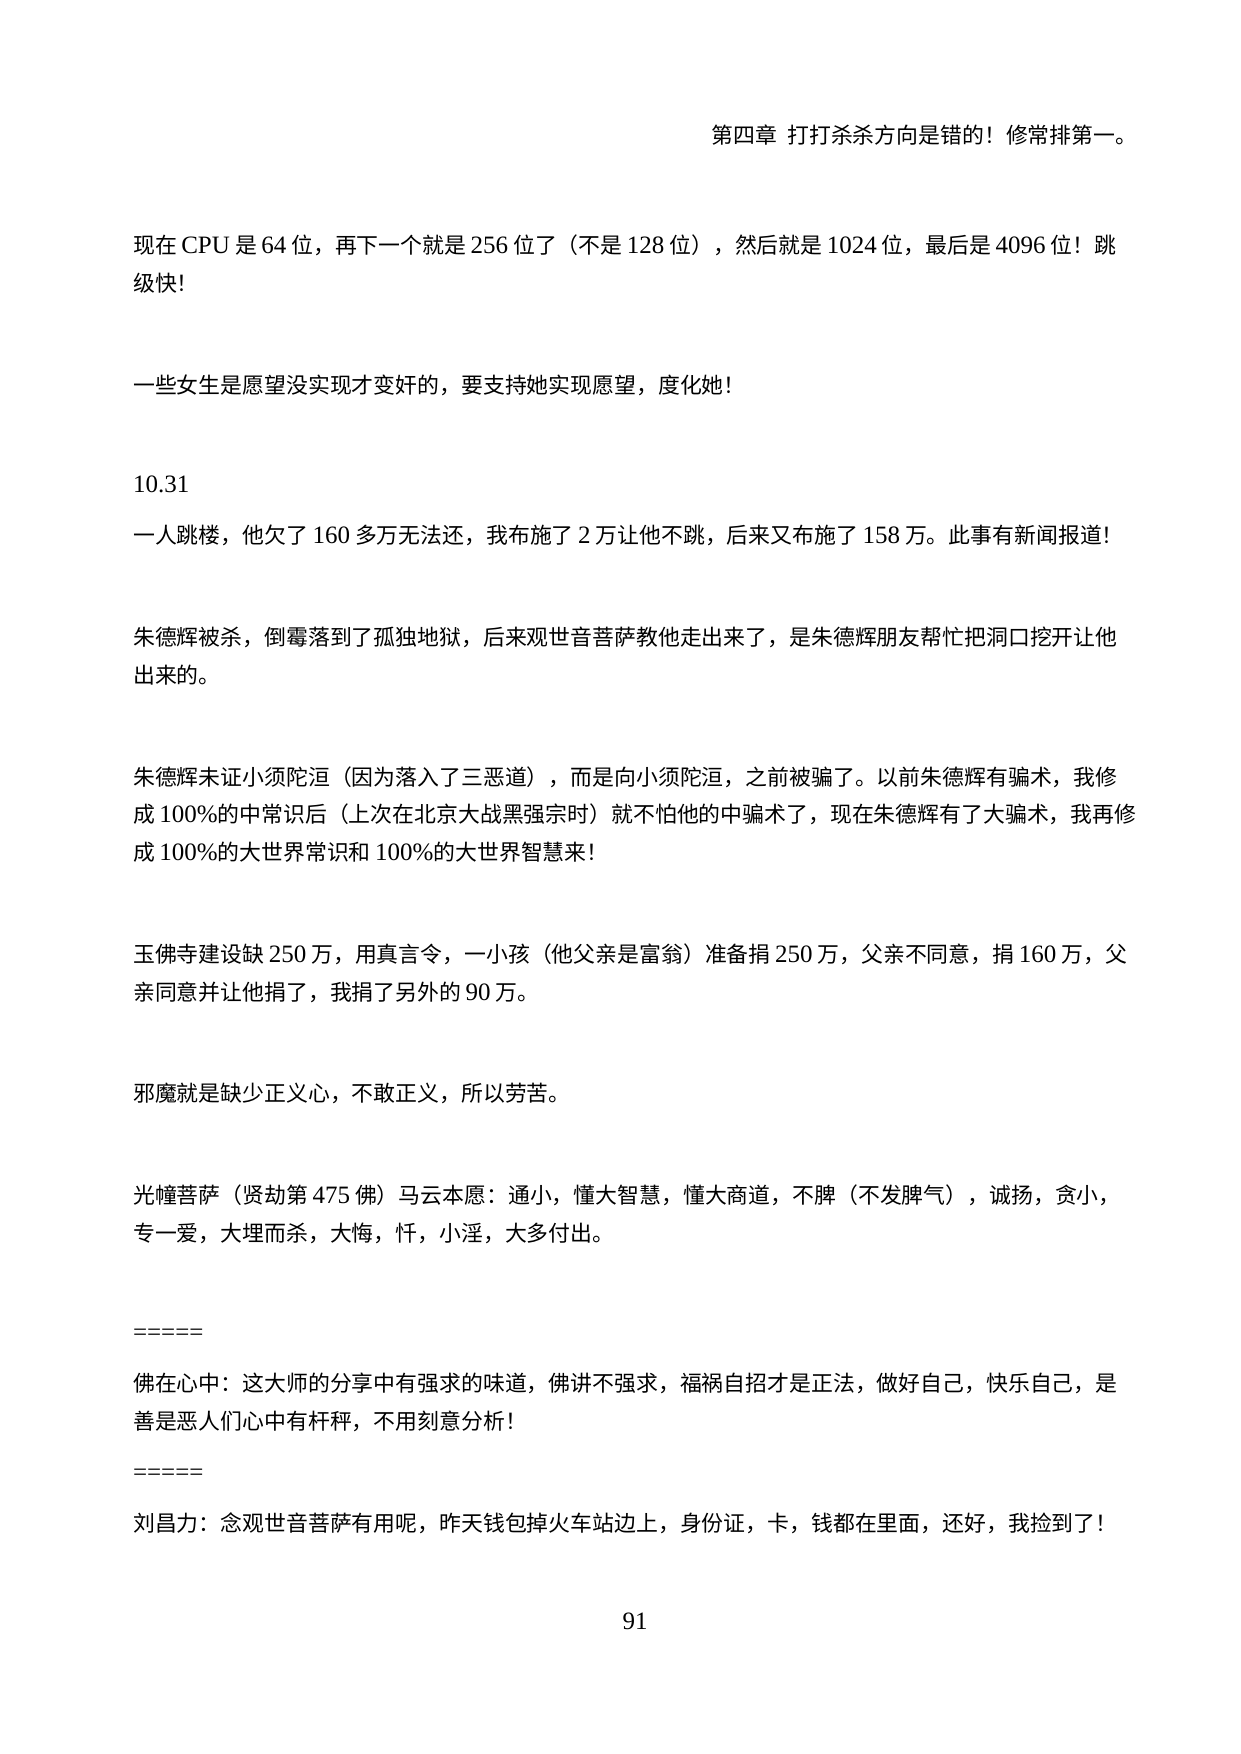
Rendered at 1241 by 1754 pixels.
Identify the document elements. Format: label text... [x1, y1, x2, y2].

text 光幢菩萨（贤劫第475佛）马云本愿：通小，懂大智慧，懂大商道，不脾（不发脾气），诚扬，贪小，专一爱，大埋而杀，大悔，忏，小淫，大多付出。 [133, 1178, 1137, 1247]
text 朱德辉被杀，倒霉落到了孤独地狱，后来观世音菩萨教他走出来了，是朱德辉朋友帮忙把洞口挖开让他出来的。 [133, 620, 1137, 689]
text 朱德辉未证小须陀洹（因为落入了三恶道），而是向小须陀洹，之前被骗了。以前朱德辉有骗术，我修成100%的中常识后（上次在北京大战黑强宗时）就不怕他的中骗术了，现在朱德辉有了大骗术，我再修成100%的大世界常识和100%的大世界智慧来！ [133, 759, 1137, 867]
text 现在CPU是64位，再下一个就是256位了（不是128位），然后就是1024位，最后是4096位！跳级快！ [133, 228, 1137, 298]
text ===== [133, 1457, 1137, 1486]
text 一些女生是愿望没实现才变奸的，要支持她实现愿望，度化她！ [133, 368, 1137, 399]
text 玉佛寺建设缺250万，用真言令，一小孩（他父亲是富翁）准备捐250万，父亲不同意，捐160万，父亲同意并让他捐了，我捐了另外的90万。 [133, 937, 1137, 1006]
text 邪魔就是缺少正义心，不敢正义，所以劳苦。 [133, 1076, 1137, 1108]
text ===== [133, 1317, 1137, 1346]
text 刘昌力：念观世音菩萨有用呢，昨天钱包掉火车站边上，身份证，卡，钱都在里面，还好，我捡到了！ [133, 1506, 1137, 1538]
text 佛在心中：这大师的分享中有强求的味道，佛讲不强求，福祸自招才是正法，做好自己，快乐自己，是善是恶人们心中有杆秤，不用刻意分析！ [133, 1366, 1137, 1436]
text 一人跳楼，他欠了160多万无法还，我布施了2万让他不跳，后来又布施了158万。此事有新闻报道！ [133, 518, 1137, 550]
text 10.31 [133, 469, 1137, 498]
